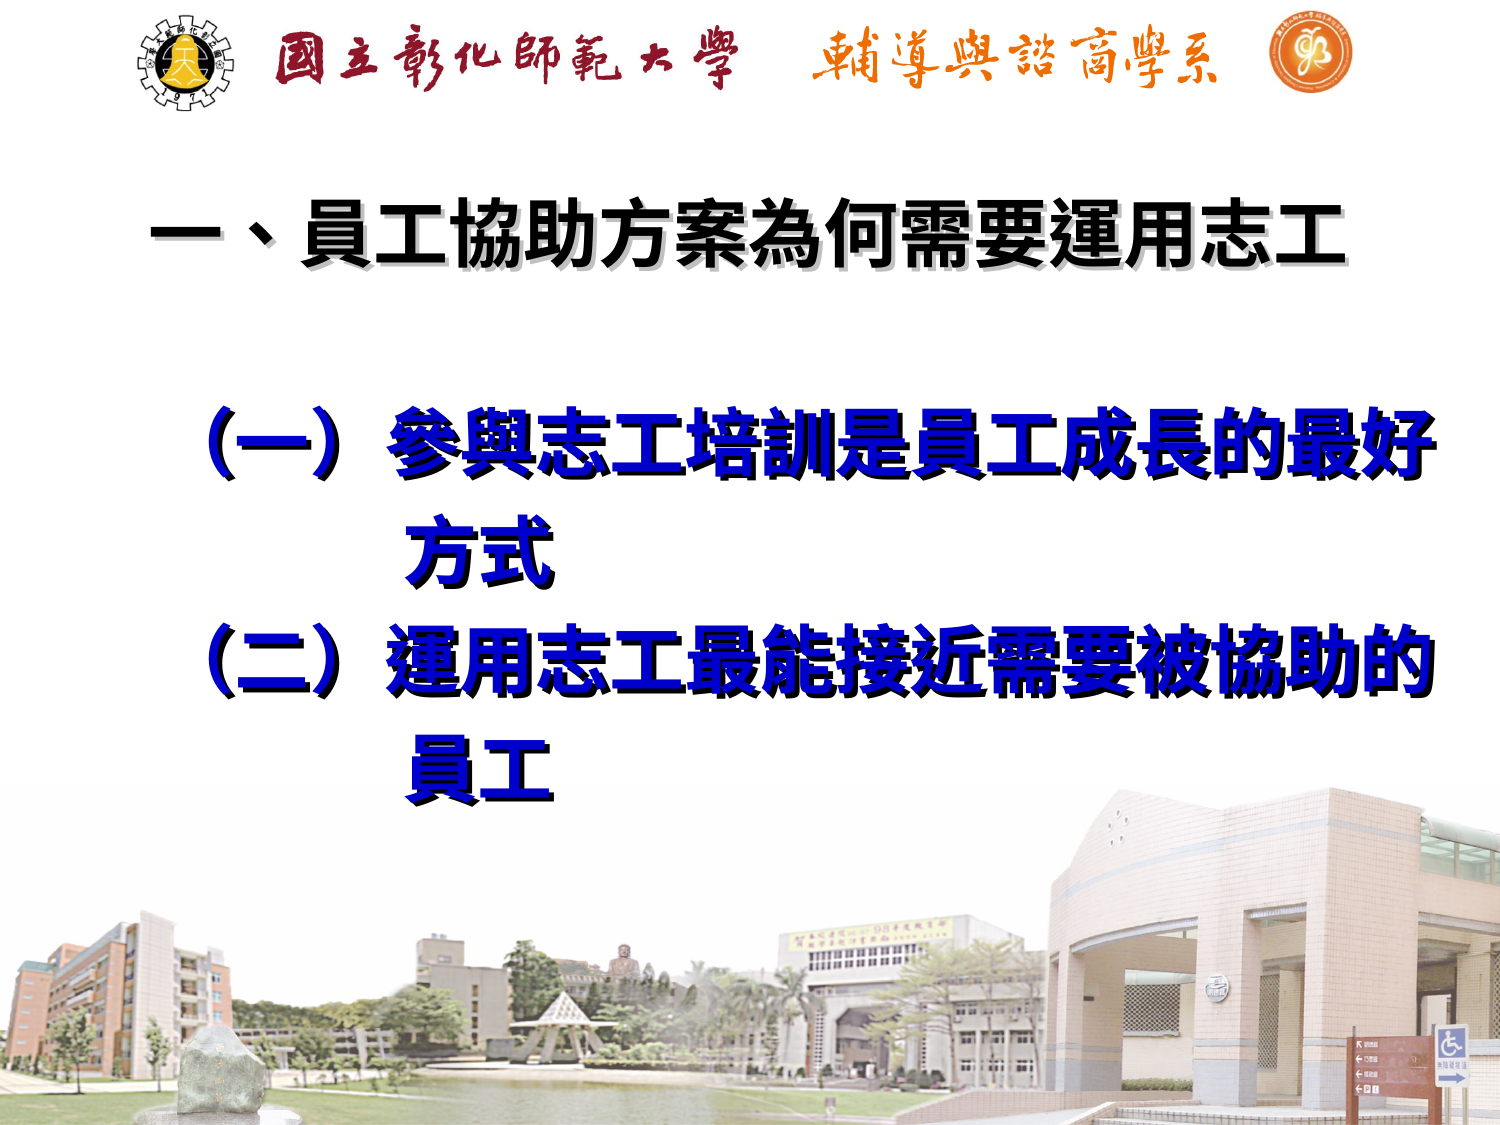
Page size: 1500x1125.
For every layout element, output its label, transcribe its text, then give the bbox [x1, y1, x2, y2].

list （一）參與志工培訓是員工成長的最好 方式 （二）運用志工最能接近需要被協助的 員工 [88, 278, 1459, 979]
title 一、員工協助方案為何需要運用志工 [133, 137, 1500, 325]
